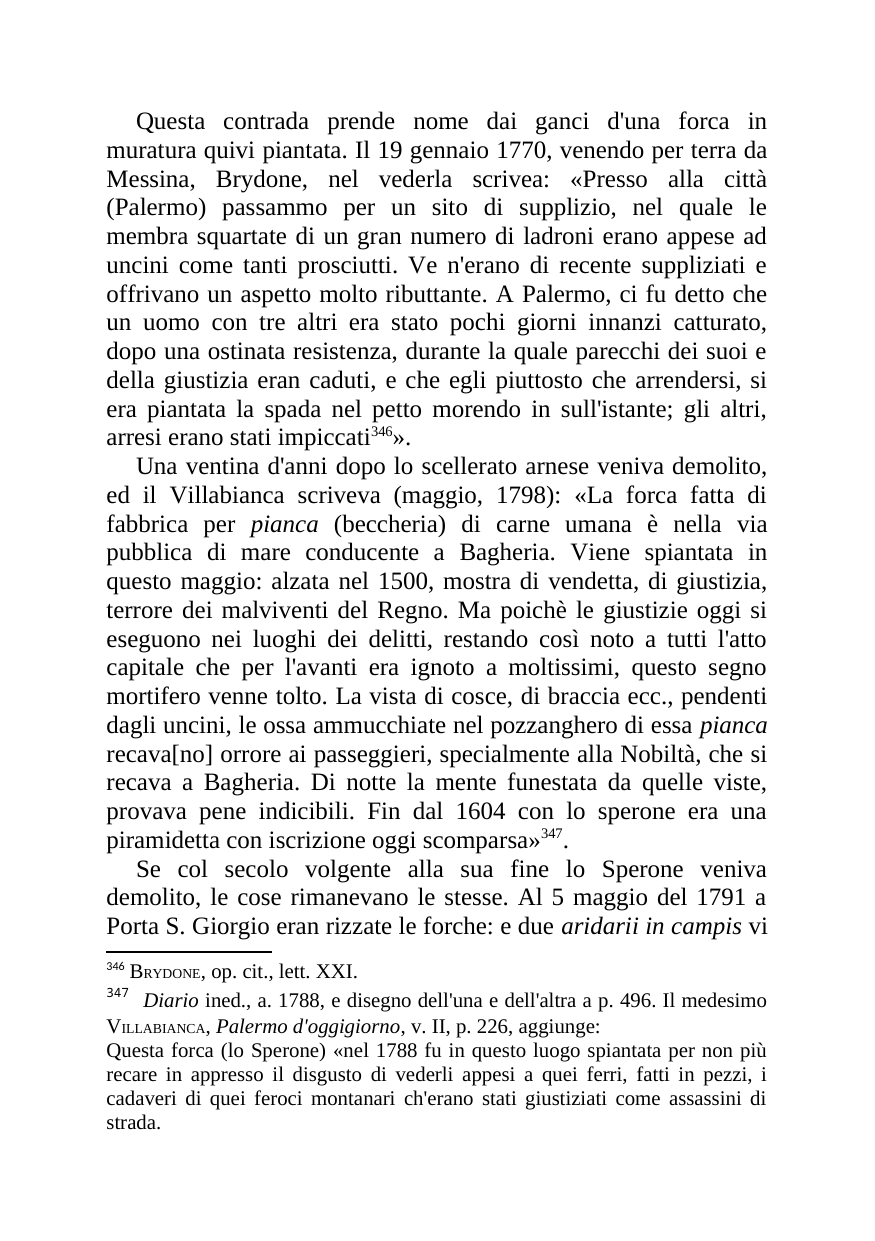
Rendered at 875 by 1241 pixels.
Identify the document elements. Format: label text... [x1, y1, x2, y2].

text Questa forca (lo Sperone) «nel 1788 fu in questo luogo spiantata per non più recare in appresso il disgusto di vederli appesi a quei ferri, fatti in pezzi, i cadaveri di quei feroci montanari ch'erano stati giustiziati come assassini di strada. [106, 1038, 768, 1134]
text Se col secolo volgente alla sua fine lo Sperone veniva demolito, le cose rimanevano le stesse. Al 5 maggio del 1791 a Porta S. Giorgio eran rizzate le forche: e due aridarii in campis vi [106, 854, 768, 940]
text Una ventina d'anni dopo lo scellerato arnese veniva demolito, ed il Villabianca scriveva (maggio, 1798): «La forca fatta di fabbrica per pianca (beccheria) di carne umana è nella via pubblica di mare conducente a Bagheria. Viene spiantata in questo maggio: alzata nel 1500, mostra di vendetta, di giustizia, terrore dei malviventi del Regno. Ma poichè le giustizie oggi si eseguono nei luoghi dei delitti, restando così noto a tutti l'atto capitale che per l'avanti era ignoto a moltissimi, questo segno mortifero venne tolto. La vista di cosce, di braccia ecc., pendenti dagli uncini, le ossa ammucchiate nel pozzanghero di essa pianca recava[no] orrore ai passeggieri, specialmente alla Nobiltà, che si recava a Bagheria. Di notte la mente funestata da quelle viste, provava pene indicibili. Fin dal 1604 con lo sperone era una piramidetta con iscrizione oggi scomparsa». [106, 451, 768, 854]
text Questa contrada prende nome dai ganci d'una forca in muratura quivi piantata. Il 19 gennaio 1770, venendo per terra da Messina, Brydone, nel vederla scrivea: «Presso alla città (Palermo) passammo per un sito di supplizio, nel quale le membra squartate di un gran numero di ladroni erano appese ad uncini come tanti prosciutti. Ve n'erano di recente suppliziati e offrivano un aspetto molto ributtante. A Palermo, ci fu detto che un uomo con tre altri era stato pochi giorni innanzi catturato, dopo una ostinata resistenza, durante la quale parecchi dei suoi e della giustizia eran caduti, e che egli piuttosto che arrendersi, si era piantata la spada nel petto morendo in sull'istante; gli altri, arresi erano stati impiccati». [106, 106, 768, 451]
text Brydone, op. cit., lett. XXI. [106, 958, 768, 984]
text Diario ined., a. 1788, e disegno dell'una e dell'altra a p. 496. Il medesimo Villabianca, Palermo d'oggigiorno, v. II, p. 226, aggiunge: [106, 984, 768, 1038]
